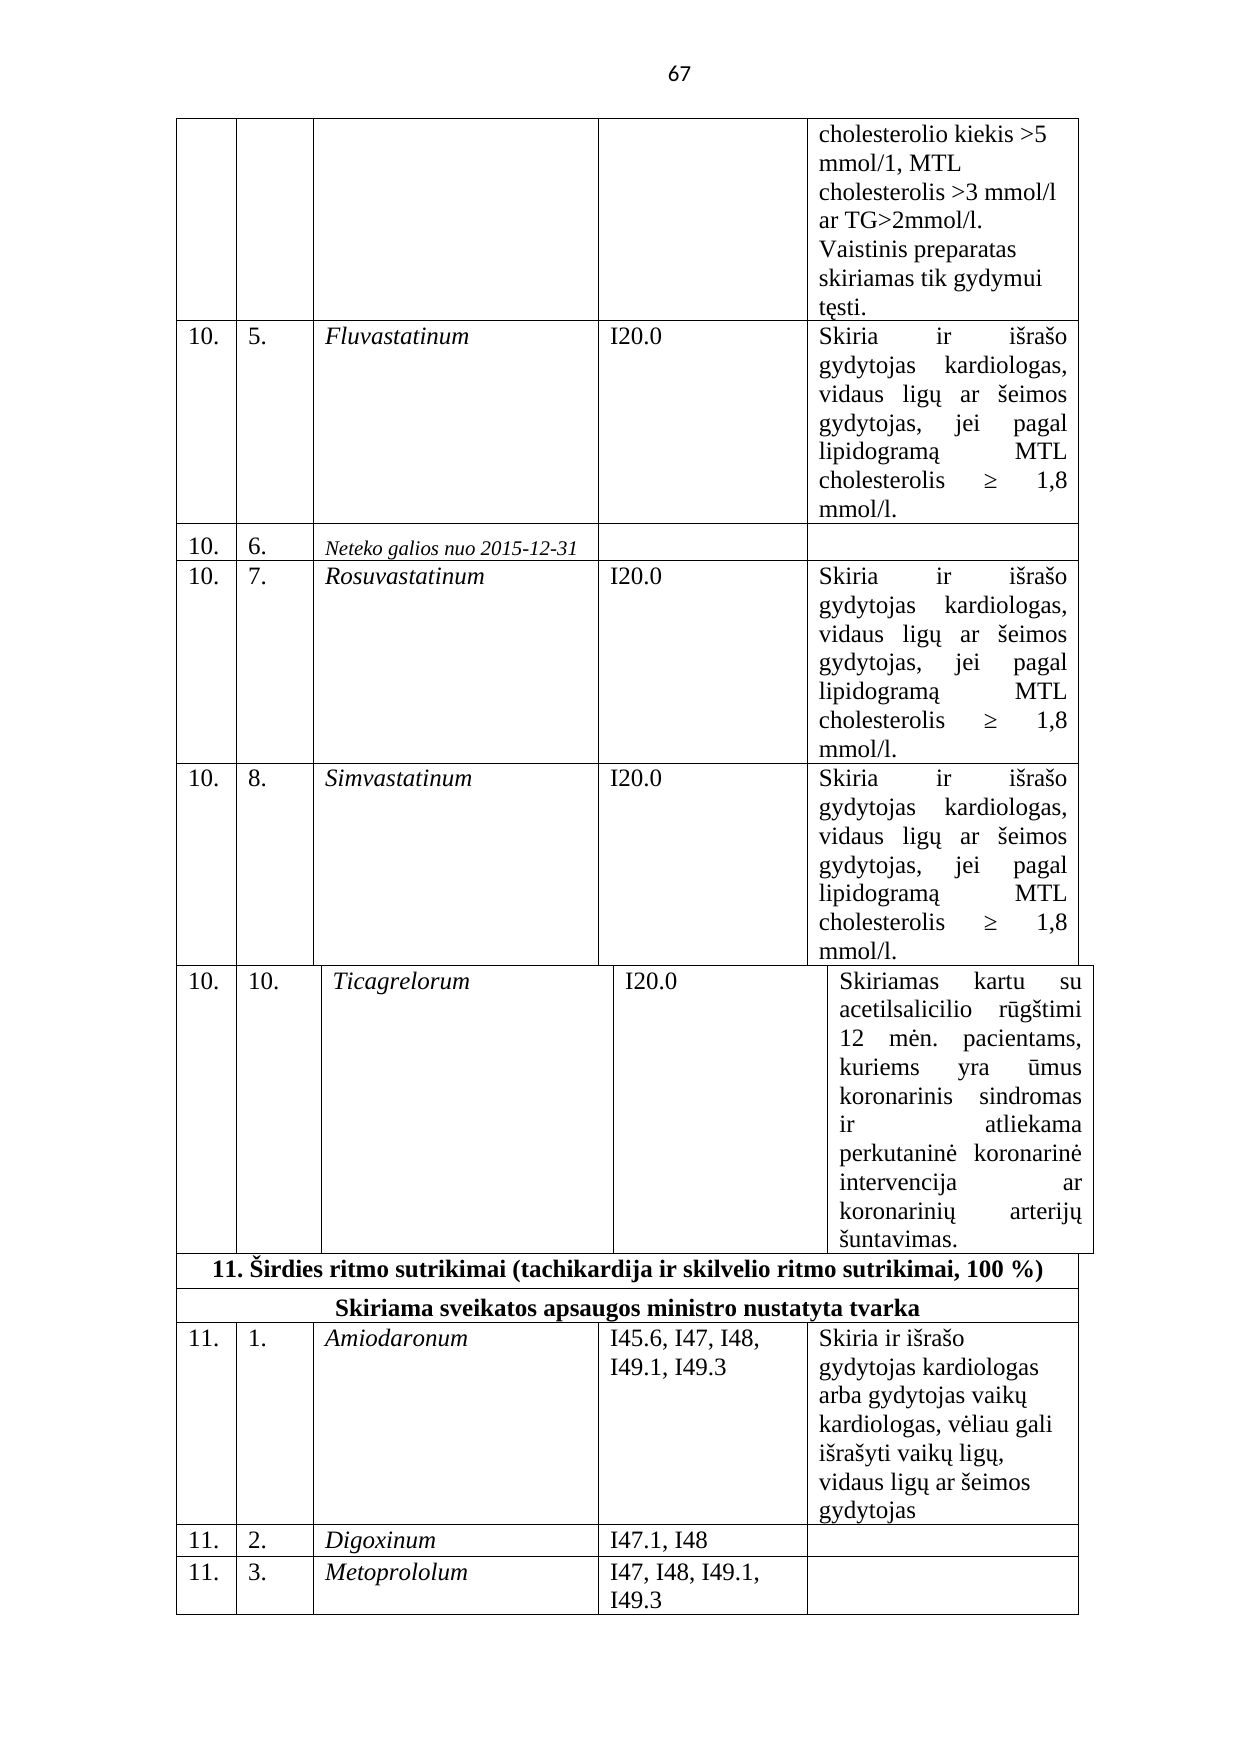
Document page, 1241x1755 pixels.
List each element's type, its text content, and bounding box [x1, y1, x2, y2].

table_cell 10. [177, 966, 236, 1253]
table_cell Simvastatinum [314, 764, 598, 965]
table_cell [1079, 1322, 1083, 1524]
table_cell [1109, 1253, 1123, 1288]
table_cell [1093, 1556, 1099, 1614]
table_cell [1088, 1322, 1093, 1524]
table_cell [1093, 763, 1099, 965]
table_cell [1088, 118, 1093, 320]
table_cell [1099, 965, 1103, 1253]
table_cell [1084, 320, 1088, 523]
table_cell [1109, 965, 1123, 1253]
table_cell [1109, 1556, 1123, 1614]
table_cell [1094, 965, 1099, 1253]
table_cell [1109, 320, 1123, 523]
table_cell 11. Širdies ritmo sutrikimai (tachikardija ir skilvelio ritmo sutrikimai, 100 %) [177, 1254, 1078, 1288]
table_cell Skiriamas kartu su acetilsalicilio rūgštimi 12 mėn. pacientams, kuriems yra ūmus koronarinis sindromas ir atliekama perkutaninė koronarinė intervencija ar koronarinių arterijų šuntavimas. [828, 966, 1093, 1253]
table_cell [1103, 763, 1109, 965]
table_cell [1079, 320, 1083, 523]
table_cell [1103, 1556, 1109, 1614]
table_cell 2. [237, 1525, 313, 1556]
table_cell [177, 119, 236, 320]
table_cell 11. [177, 1323, 236, 1524]
table_cell [1084, 1322, 1088, 1524]
table_cell Amiodaronum [314, 1323, 598, 1524]
table_cell [1093, 320, 1099, 523]
table_cell I45.6, I47, I48, I49.1, I49.3 [599, 1323, 807, 1524]
table_cell 10. [237, 966, 321, 1253]
table_cell [1093, 118, 1099, 320]
table_cell Fluvastatinum [314, 321, 598, 523]
table_cell [1084, 1288, 1088, 1322]
table_cell [1084, 1556, 1088, 1614]
table_cell [1109, 118, 1123, 320]
table_cell [1109, 1524, 1123, 1556]
table_cell 10. [177, 321, 236, 523]
table_cell [1103, 1288, 1109, 1322]
table_cell [1088, 1524, 1093, 1556]
table_cell [1099, 1253, 1103, 1288]
table_cell [1079, 1288, 1083, 1322]
table_cell Digoxinum [314, 1525, 598, 1556]
table_cell [1079, 560, 1083, 762]
table_cell Skiria ir išrašo gydytojas kardiologas, vidaus ligų ar šeimos gydytojas, jei pagal lipidogramą MTL cholesterolis ≥ 1,8 mmol/l. [808, 561, 1078, 762]
table_cell 10. [177, 561, 236, 762]
table_cell 11. [177, 1525, 236, 1556]
table_cell [1084, 118, 1088, 320]
table_cell [1079, 1524, 1083, 1556]
table_cell Skiria ir išrašo gydytojas kardiologas, vidaus ligų ar šeimos gydytojas, jei pagal lipidogramą MTL cholesterolis ≥ 1,8 mmol/l. [808, 321, 1078, 523]
table_cell [1099, 763, 1103, 965]
table_cell [1093, 1253, 1099, 1288]
table_cell [1079, 1254, 1083, 1288]
table_cell [1103, 1253, 1109, 1288]
table_cell I20.0 [599, 561, 807, 762]
table_cell [1099, 1556, 1103, 1614]
table_cell I20.0 [614, 966, 827, 1253]
table_cell [1103, 320, 1109, 523]
table_cell [1103, 523, 1109, 560]
table_cell [1099, 560, 1103, 762]
table_cell [314, 119, 598, 320]
table_cell Rosuvastatinum [314, 561, 598, 762]
table_cell [1093, 1288, 1099, 1322]
table_cell [1088, 523, 1093, 560]
table_cell [1109, 763, 1123, 965]
table_cell [1109, 523, 1123, 560]
table_cell [1079, 1556, 1083, 1614]
table_cell [1099, 320, 1103, 523]
table_cell 10. [177, 764, 236, 965]
table_cell Ticagrelorum [322, 966, 613, 1253]
table_cell 8. [237, 764, 313, 965]
table_cell Metoprololum [314, 1557, 598, 1614]
table_cell 11. [177, 1557, 236, 1614]
table_cell [599, 119, 807, 320]
table_cell I20.0 [599, 321, 807, 523]
table_cell [1103, 118, 1109, 320]
table_cell [1088, 560, 1093, 762]
table_cell [1093, 1322, 1099, 1524]
table_cell I47, I48, I49.1, I49.3 [599, 1557, 807, 1614]
table_cell [1088, 763, 1093, 965]
table_cell I47.1, I48 [599, 1525, 807, 1556]
table_cell [808, 1557, 1078, 1614]
table_cell 3. [237, 1557, 313, 1614]
table_cell [1079, 523, 1083, 560]
table_cell [1088, 320, 1093, 523]
table_cell [1088, 1288, 1093, 1322]
table_cell [1103, 560, 1109, 762]
table_cell [237, 119, 313, 320]
table_cell [599, 524, 807, 560]
table_cell [1084, 1524, 1088, 1556]
table_cell [1084, 523, 1088, 560]
table_cell I20.0 [599, 764, 807, 965]
table_cell 6. [237, 524, 313, 560]
table_cell [1084, 560, 1088, 762]
table_cell [1093, 523, 1099, 560]
table_cell [1103, 1322, 1109, 1524]
table_cell Neteko galios nuo 2015-12-31 [314, 524, 598, 560]
table_cell Skiriama sveikatos apsaugos ministro nustatyta tvarka [177, 1289, 1078, 1322]
table_cell [1109, 560, 1123, 762]
table_cell Skiria ir išrašo gydytojas kardiologas arba gydytojas vaikų kardiologas, vėliau gali išrašyti vaikų ligų, vidaus ligų ar šeimos gydytojas [808, 1323, 1078, 1524]
table_cell [1088, 1254, 1093, 1288]
table_cell [1099, 1524, 1103, 1556]
table_cell Skiria ir išrašo gydytojas kardiologas, vidaus ligų ar šeimos gydytojas, jei pagal lipidogramą MTL cholesterolis ≥ 1,8 mmol/l. [808, 764, 1078, 965]
table_cell [1109, 1288, 1123, 1322]
table_cell [1084, 1254, 1088, 1288]
table_cell [1093, 560, 1099, 762]
table_cell [808, 524, 1078, 560]
table_cell [1084, 763, 1088, 965]
table_cell [1079, 118, 1083, 320]
table_cell [1093, 1524, 1099, 1556]
table_cell [808, 1525, 1078, 1556]
table_cell [1099, 118, 1103, 320]
table_cell 1. [237, 1323, 313, 1524]
table_cell [1099, 1288, 1103, 1322]
table_cell [1103, 965, 1109, 1253]
table_cell [1109, 1322, 1123, 1524]
table_cell [1103, 1524, 1109, 1556]
table_cell 7. [237, 561, 313, 762]
table_cell [1079, 763, 1083, 965]
table_cell [1088, 1556, 1093, 1614]
table_cell 5. [237, 321, 313, 523]
table_cell [1099, 523, 1103, 560]
table_cell 10. [177, 524, 236, 560]
table_cell [1099, 1322, 1103, 1524]
table_cell cholesterolio kiekis >5 mmol/1, MTL cholesterolis >3 mmol/l ar TG>2mmol/l. Vaistinis preparatas skiriamas tik gydymui tęsti. [808, 119, 1078, 320]
